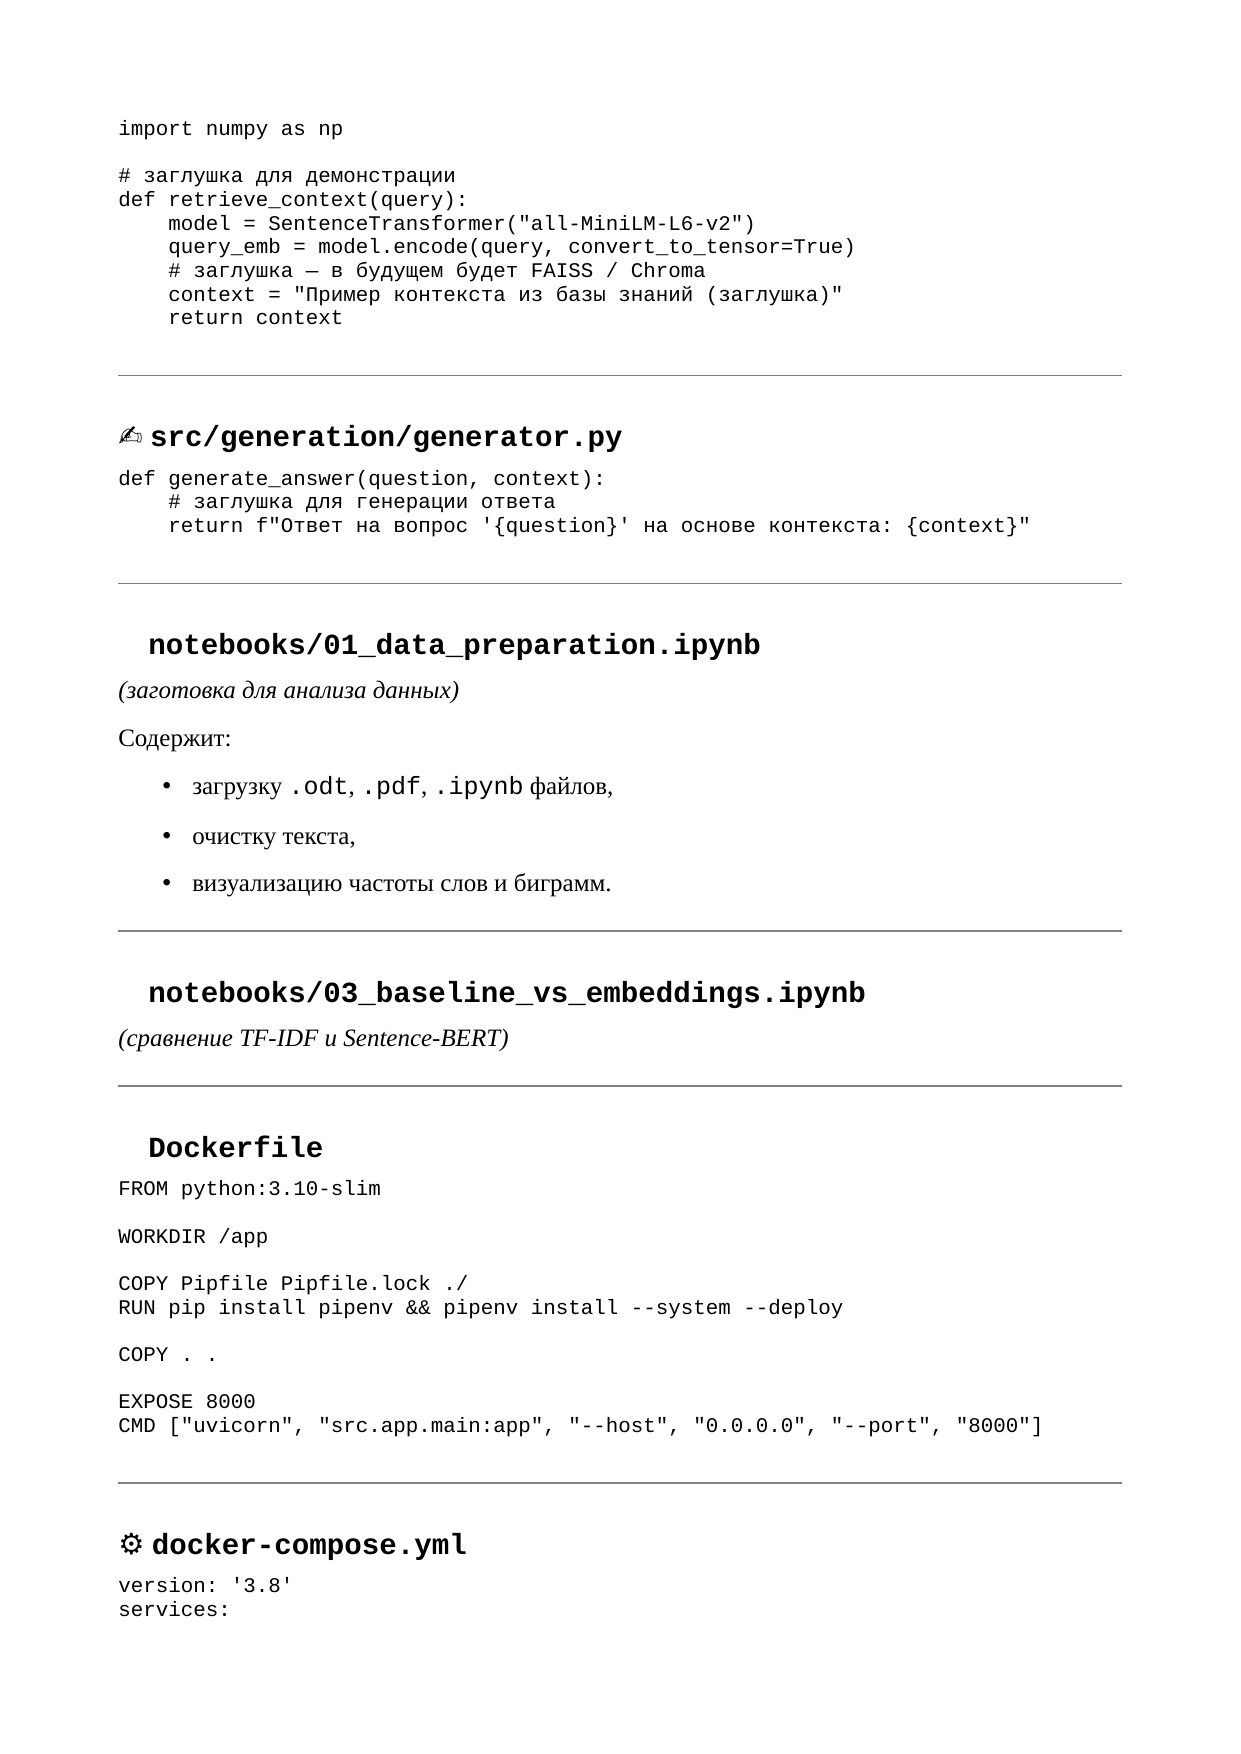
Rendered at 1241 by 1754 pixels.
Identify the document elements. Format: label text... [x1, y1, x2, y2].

text COPY Pipfile Pipfile.lock ./ [118, 1273, 1122, 1297]
text services: [118, 1599, 1122, 1623]
text # заглушка для демонстрации [118, 165, 1122, 189]
text version: '3.8' [118, 1575, 1122, 1599]
text COPY . . [118, 1344, 1122, 1368]
list визуализацию частоты слов и биграмм. [162, 868, 1122, 897]
text WORKDIR /app [118, 1226, 1122, 1249]
text Содержит: [118, 723, 1122, 752]
text RUN pip install pipenv && pipenv install --system --deploy [118, 1297, 1122, 1320]
text def retrieve_context(query): [118, 189, 1122, 213]
text EXPOSE 8000 [118, 1391, 1122, 1415]
subtitle ⚙️ docker-compose.yml [118, 1527, 1122, 1563]
text (заготовка для анализа данных) [118, 676, 1122, 704]
text context = "Пример контекста из базы знаний (заглушка)" [118, 284, 1122, 307]
text return f"Ответ на вопрос '{question}' на основе контекста: {context}" [118, 515, 1122, 539]
subtitle 📓 notebooks/01_data_preparation.ipynb [118, 627, 1122, 663]
list очистку текста, [162, 821, 1122, 849]
text def generate_answer(question, context): [118, 468, 1122, 491]
list загрузку .odt, .pdf, .ipynb файлов, [162, 771, 1122, 802]
subtitle 📓 notebooks/03_baseline_vs_embeddings.ipynb [118, 975, 1122, 1011]
text # заглушка — в будущем будет FAISS / Chroma [118, 260, 1122, 284]
text FROM python:3.10-slim [118, 1178, 1122, 1202]
text import numpy as np [118, 118, 1122, 142]
subtitle 🧰 Dockerfile [118, 1130, 1122, 1166]
text CMD ["uvicorn", "src.app.main:app", "--host", "0.0.0.0", "--port", "8000"] [118, 1415, 1122, 1438]
text (сравнение TF-IDF и Sentence-BERT) [118, 1023, 1122, 1052]
text return context [118, 307, 1122, 331]
text # заглушка для генерации ответа [118, 491, 1122, 515]
text query_emb = model.encode(query, convert_to_tensor=True) [118, 236, 1122, 260]
text model = SentenceTransformer("all-MiniLM-L6-v2") [118, 213, 1122, 236]
subtitle ✍️ src/generation/generator.py [118, 419, 1122, 455]
